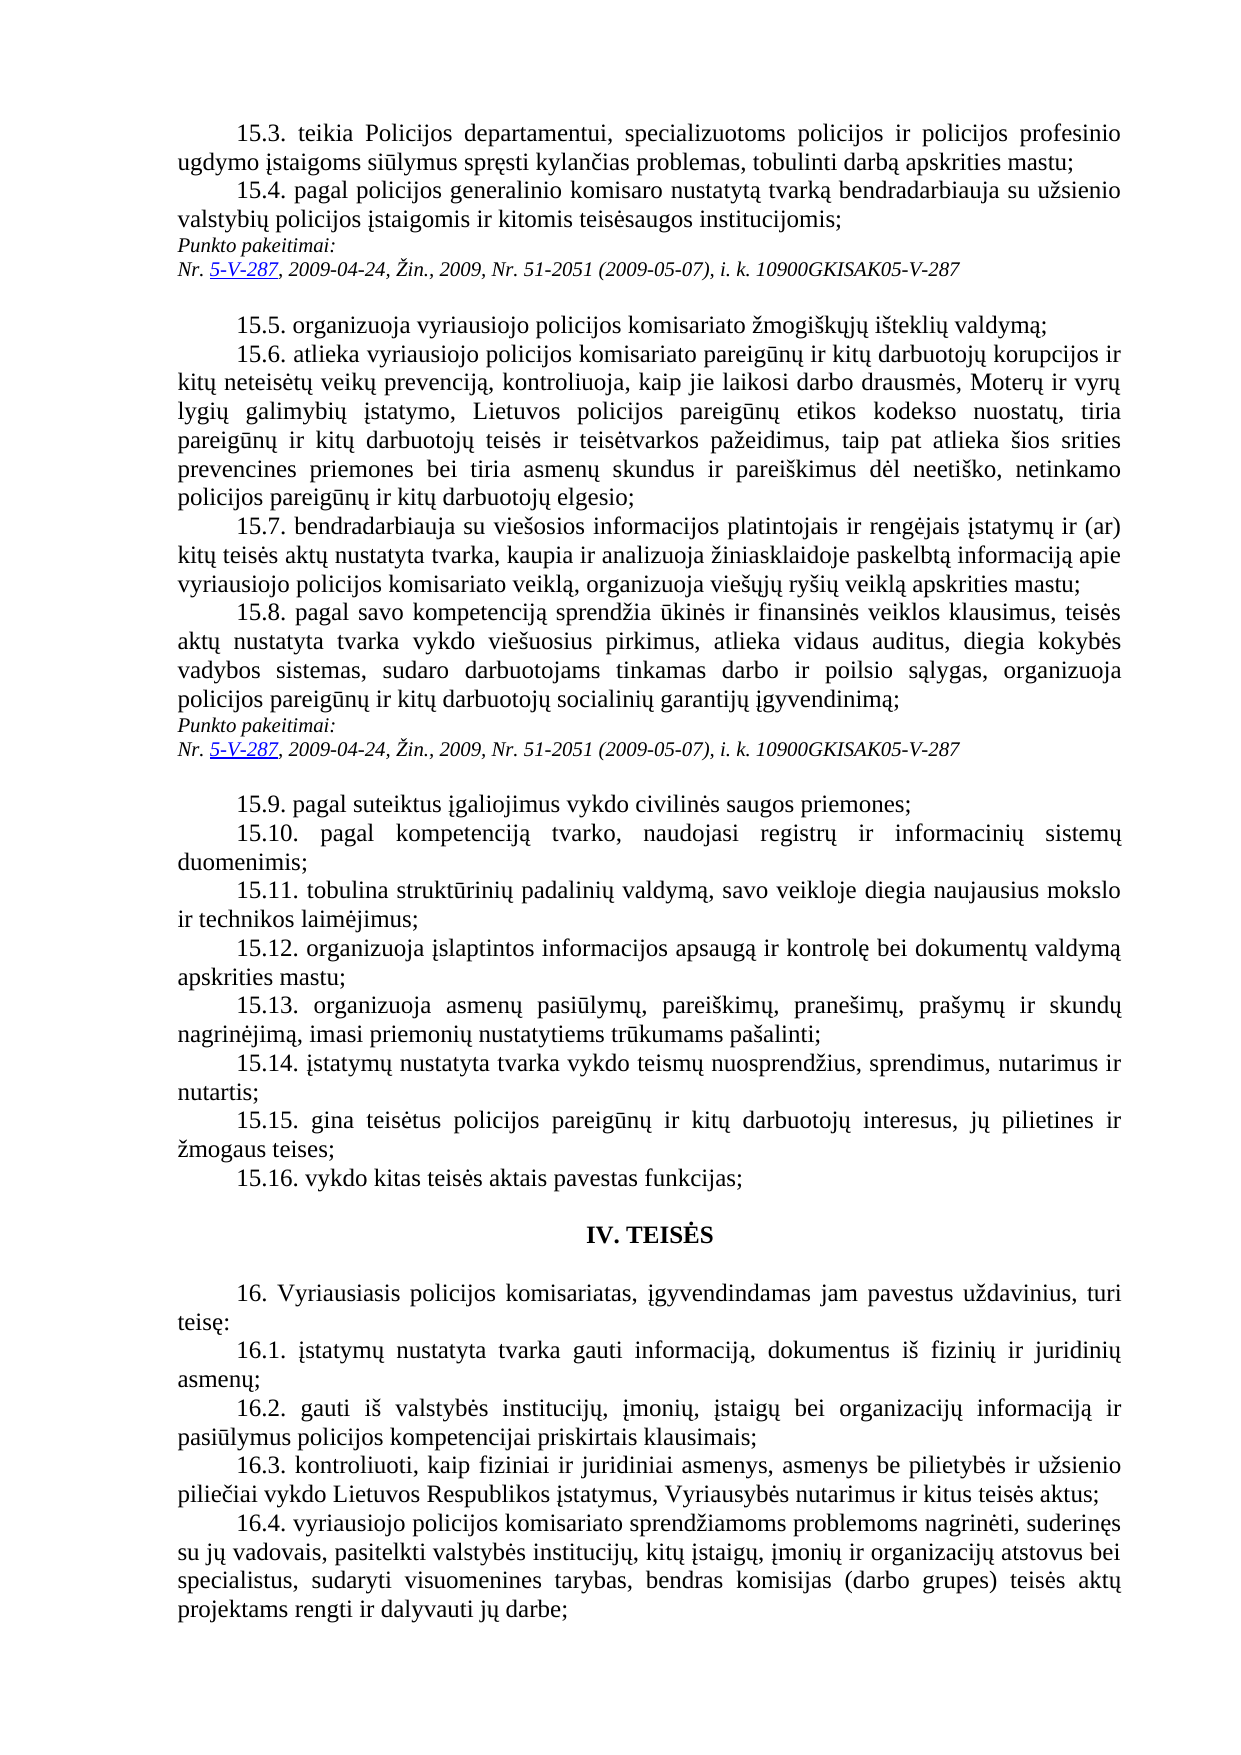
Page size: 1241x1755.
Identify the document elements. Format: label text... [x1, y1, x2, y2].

text 15.14. įstatymų nustatyta tvarka vykdo teismų nuosprendžius, sprendimus, nutarimus ir nutartis; [177, 1048, 1122, 1106]
text 15.7. bendradarbiauja su viešosios informacijos platintojais ir rengėjais įstatymų ir (ar) kitų teisės aktų nustatyta tvarka, kaupia ir analizuoja žiniasklaidoje paskelbtą informaciją apie vyriausiojo policijos komisariato veiklą, organizuoja viešųjų ryšių veiklą apskrities mastu; [177, 511, 1122, 597]
text 16.3. kontroliuoti, kaip fiziniai ir juridiniai asmenys, asmenys be pilietybės ir užsienio piliečiai vykdo Lietuvos Respublikos įstatymus, Vyriausybės nutarimus ir kitus teisės aktus; [177, 1451, 1122, 1508]
text 16. Vyriausiasis policijos komisariatas, įgyvendindamas jam pavestus uždavinius, turi teisę: [177, 1278, 1122, 1336]
text Punkto pakeitimai: [177, 233, 1122, 257]
text 15.6. atlieka vyriausiojo policijos komisariato pareigūnų ir kitų darbuotojų korupcijos ir kitų neteisėtų veikų prevenciją, kontroliuoja, kaip jie laikosi darbo drausmės, Moterų ir vyrų lygių galimybių įstatymo, Lietuvos policijos pareigūnų etikos kodekso nuostatų, tiria pareigūnų ir kitų darbuotojų teisės ir teisėtvarkos pažeidimus, taip pat atlieka šios srities prevencines priemones bei tiria asmenų skundus ir pareiškimus dėl neetiško, netinkamo policijos pareigūnų ir kitų darbuotojų elgesio; [177, 339, 1122, 511]
text 15.13. organizuoja asmenų pasiūlymų, pareiškimų, pranešimų, prašymų ir skundų nagrinėjimą, imasi priemonių nustatytiems trūkumams pašalinti; [177, 991, 1122, 1048]
text 15.4. pagal policijos generalinio komisaro nustatytą tvarką bendradarbiauja su užsienio valstybių policijos įstaigomis ir kitomis teisėsaugos institucijomis; [177, 176, 1122, 233]
text 15.8. pagal savo kompetenciją sprendžia ūkinės ir finansinės veiklos klausimus, teisės aktų nustatyta tvarka vykdo viešuosius pirkimus, atlieka vidaus auditus, diegia kokybės vadybos sistemas, sudaro darbuotojams tinkamas darbo ir poilsio sąlygas, organizuoja policijos pareigūnų ir kitų darbuotojų socialinių garantijų įgyvendinimą; [177, 597, 1122, 712]
text 15.9. pagal suteiktus įgaliojimus vykdo civilinės saugos priemones; [177, 789, 1122, 818]
text Punkto pakeitimai: [177, 712, 1122, 737]
text IV. TEISĖS [177, 1221, 1122, 1249]
text 16.1. įstatymų nustatyta tvarka gauti informaciją, dokumentus iš fizinių ir juridinių asmenų; [177, 1336, 1122, 1393]
text 15.11. tobulina struktūrinių padalinių valdymą, savo veikloje diegia naujausius mokslo ir technikos laimėjimus; [177, 876, 1122, 933]
text 15.16. vykdo kitas teisės aktais pavestas funkcijas; [177, 1163, 1122, 1192]
text Nr. 5-V-287, 2009-04-24, Žin., 2009, Nr. 51-2051 (2009-05-07), i. k. 10900GKISAK05-V-287 [177, 257, 1122, 281]
text 15.10. pagal kompetenciją tvarko, naudojasi registrų ir informacinių sistemų duomenimis; [177, 818, 1122, 876]
text 15.12. organizuoja įslaptintos informacijos apsaugą ir kontrolę bei dokumentų valdymą apskrities mastu; [177, 933, 1122, 991]
text 16.4. vyriausiojo policijos komisariato sprendžiamoms problemoms nagrinėti, suderinęs su jų vadovais, pasitelkti valstybės institucijų, kitų įstaigų, įmonių ir organizacijų atstovus bei specialistus, sudaryti visuomenines tarybas, bendras komisijas (darbo grupes) teisės aktų projektams rengti ir dalyvauti jų darbe; [177, 1508, 1122, 1623]
text 15.5. organizuoja vyriausiojo policijos komisariato žmogiškųjų išteklių valdymą; [177, 310, 1122, 339]
text 16.2. gauti iš valstybės institucijų, įmonių, įstaigų bei organizacijų informaciją ir pasiūlymus policijos kompetencijai priskirtais klausimais; [177, 1393, 1122, 1451]
text 15.3. teikia Policijos departamentui, specializuotoms policijos ir policijos profesinio ugdymo įstaigoms siūlymus spręsti kylančias problemas, tobulinti darbą apskrities mastu; [177, 118, 1122, 176]
text Nr. 5-V-287, 2009-04-24, Žin., 2009, Nr. 51-2051 (2009-05-07), i. k. 10900GKISAK05-V-287 [177, 737, 1122, 761]
text 15.15. gina teisėtus policijos pareigūnų ir kitų darbuotojų interesus, jų pilietines ir žmogaus teises; [177, 1106, 1122, 1163]
